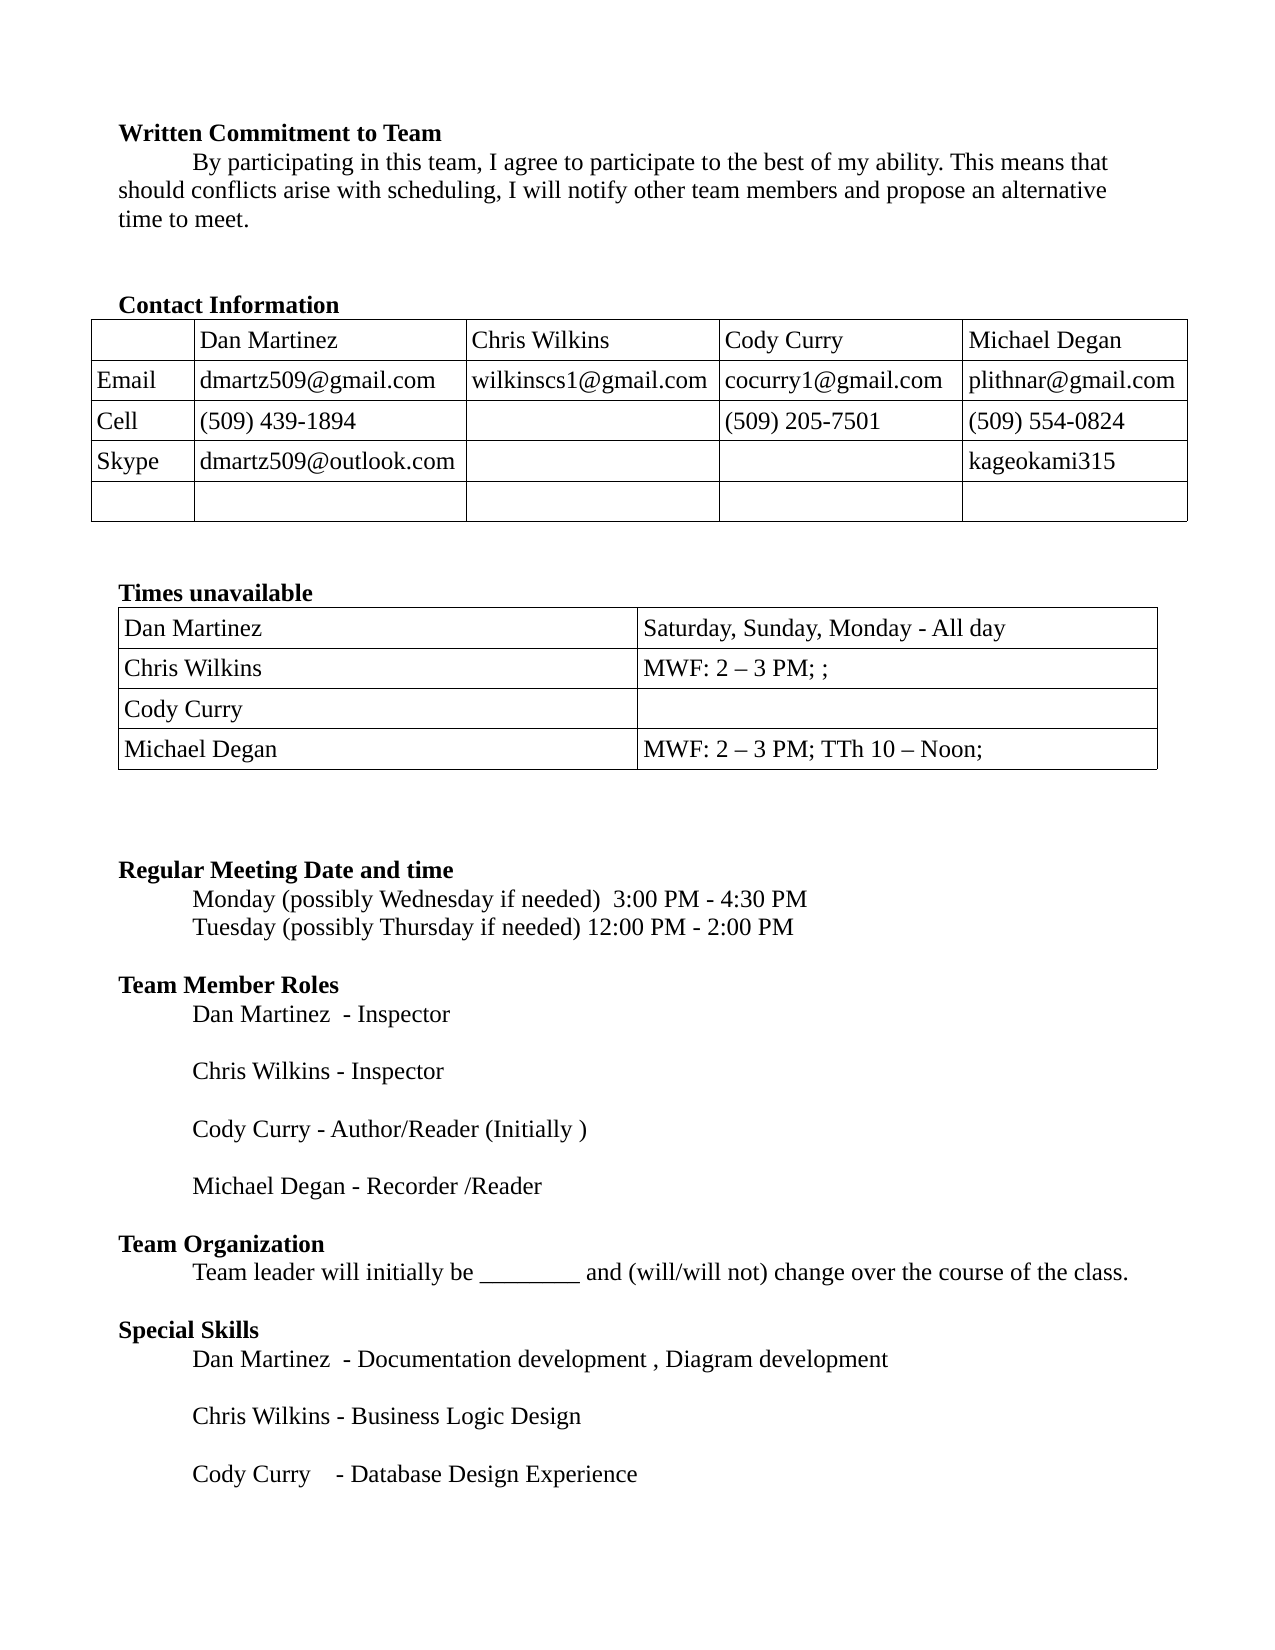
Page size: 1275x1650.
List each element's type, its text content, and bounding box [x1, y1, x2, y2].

text By participating in this team, I agree to participate to the best of my ability. This means that should conflicts arise with scheduling, I will notify other team members and propose an alternative time to meet. [118, 147, 1157, 233]
table_cell MWF: 2 – 3 PM; ; [638, 649, 1157, 688]
text Special Skills [118, 1315, 1157, 1344]
table_header Dan Martinez [195, 320, 466, 360]
table_cell dmartz509@outlook.com [195, 441, 466, 481]
text Cody Curry - Author/Reader (Initially ) [118, 1114, 1157, 1142]
table_header Dan Martinez [119, 608, 637, 648]
table_cell dmartz509@gmail.com [195, 361, 466, 400]
table_cell cocurry1@gmail.com [720, 361, 962, 400]
table_cell [195, 482, 466, 521]
table_cell [467, 441, 719, 481]
table_cell [720, 441, 962, 481]
text Monday (possibly Wednesday if needed) 3:00 PM - 4:30 PM [118, 884, 1157, 912]
table_header Chris Wilkins [467, 320, 719, 360]
table_cell plithnar@gmail.com [963, 361, 1187, 400]
table_cell (509) 439-1894 [195, 401, 466, 440]
text Times unavailable [118, 578, 1157, 607]
table_header [92, 320, 194, 360]
table_cell MWF: 2 – 3 PM; TTh 10 – Noon; [638, 729, 1157, 768]
text Dan Martinez - Documentation development , Diagram development [118, 1344, 1157, 1372]
table_header Michael Degan [963, 320, 1187, 360]
text Dan Martinez - Inspector [118, 999, 1157, 1027]
table_cell kageokami315 [963, 441, 1187, 481]
table_cell (509) 554-0824 [963, 401, 1187, 440]
table_cell [638, 689, 1157, 728]
table_cell Skype [92, 441, 194, 481]
table_cell [92, 482, 194, 521]
table_cell Cody Curry [119, 689, 637, 728]
table_cell [467, 401, 719, 440]
table_header Cody Curry [720, 320, 962, 360]
table_header Saturday, Sunday, Monday - All day [638, 608, 1157, 648]
table_cell Michael Degan [119, 729, 637, 768]
table_cell wilkinscs1@gmail.com [467, 361, 719, 400]
text Cody Curry - Database Design Experience [118, 1459, 1157, 1487]
text Team leader will initially be ________ and (will/will not) change over the course of the class. [118, 1257, 1157, 1286]
text Chris Wilkins - Business Logic Design [118, 1401, 1157, 1430]
table_cell Chris Wilkins [119, 649, 637, 688]
text Michael Degan - Recorder /Reader [118, 1171, 1157, 1200]
table_cell [963, 482, 1187, 521]
text Team Member Roles [118, 970, 1157, 999]
table_cell [720, 482, 962, 521]
text Chris Wilkins - Inspector [118, 1056, 1157, 1085]
text Contact Information [118, 291, 1157, 319]
table_cell [467, 482, 719, 521]
table_cell (509) 205-7501 [720, 401, 962, 440]
text Written Commitment to Team [118, 118, 1157, 147]
table_cell Email [92, 361, 194, 400]
text Tuesday (possibly Thursday if needed) 12:00 PM - 2:00 PM [118, 912, 1157, 941]
table_cell Cell [92, 401, 194, 440]
text Team Organization [118, 1229, 1157, 1257]
text Regular Meeting Date and time [118, 855, 1157, 884]
